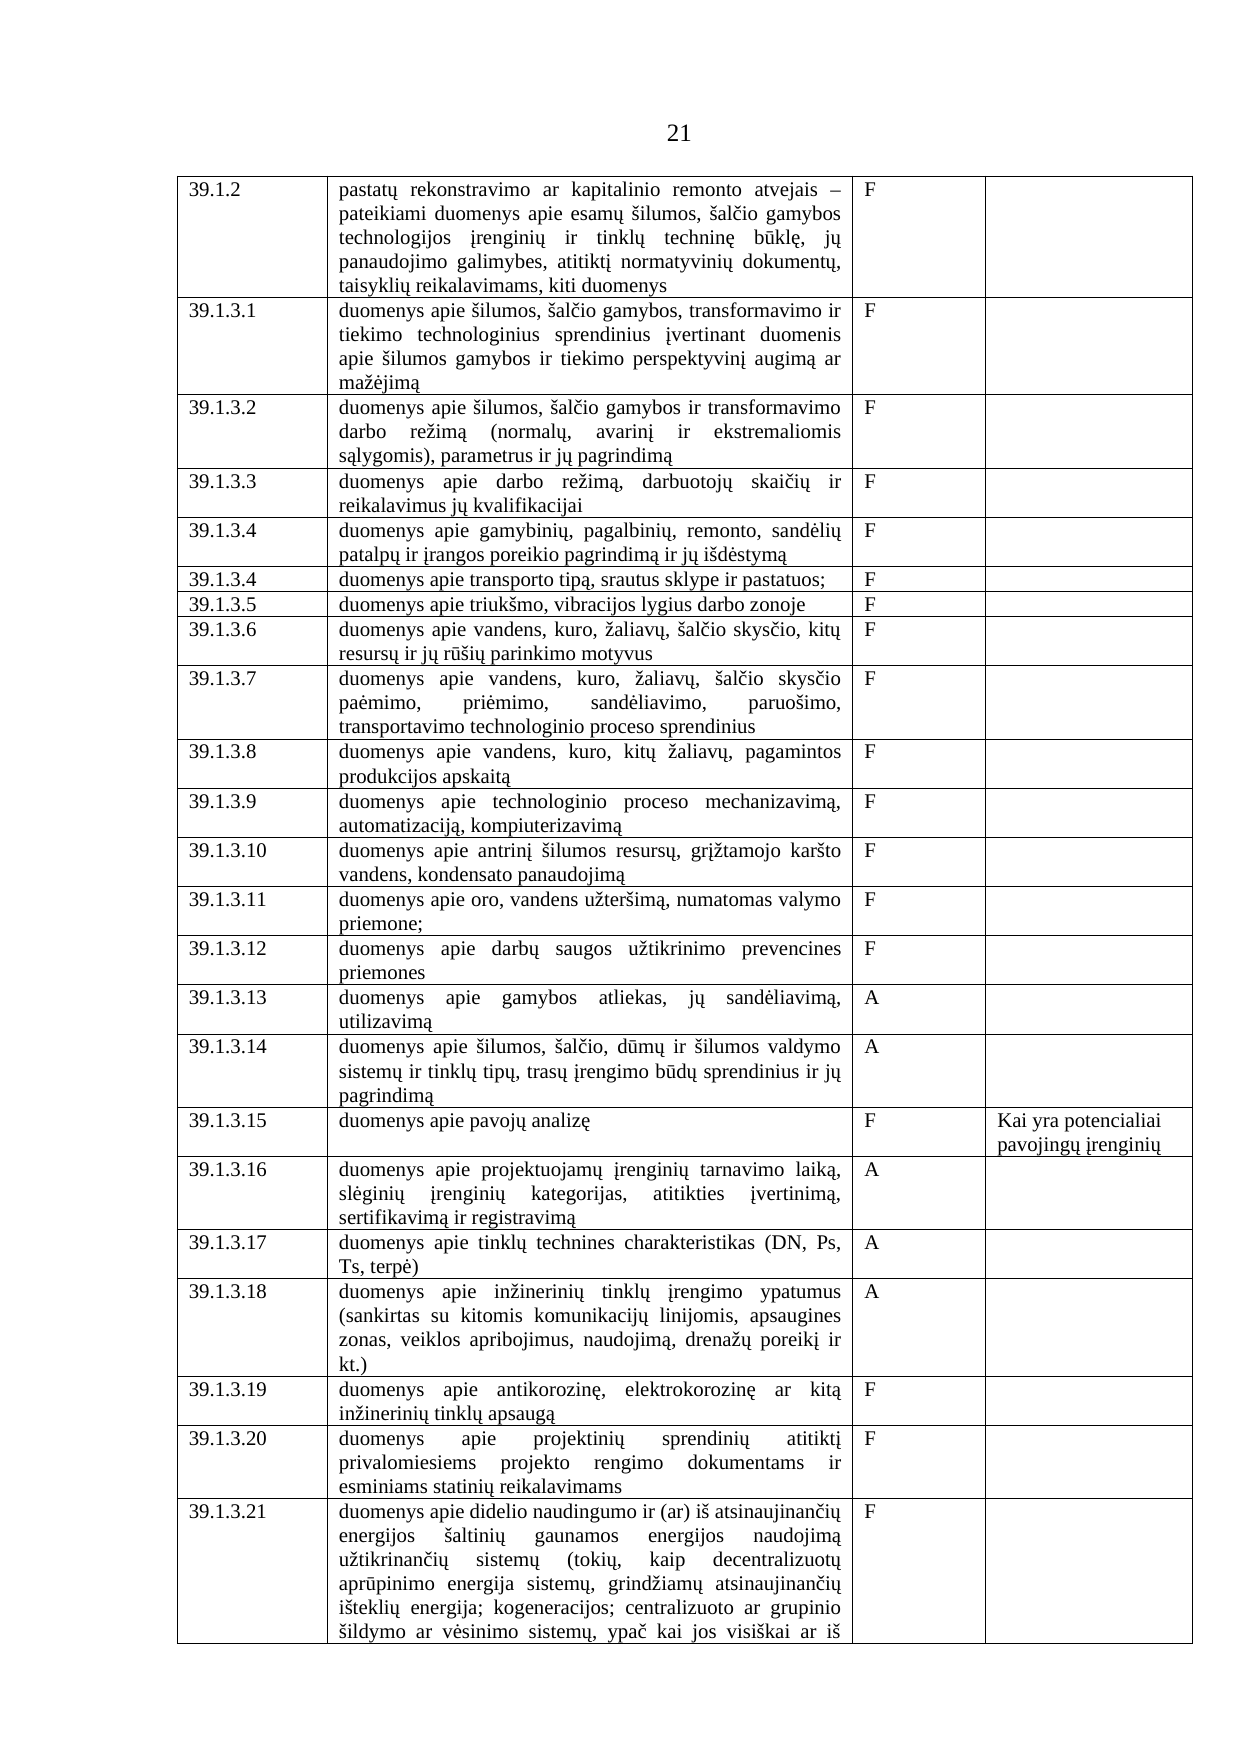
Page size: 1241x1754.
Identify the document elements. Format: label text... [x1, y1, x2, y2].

table_cell [986, 395, 1192, 467]
table_cell 39.1.3.5 [178, 592, 327, 616]
table_cell [986, 666, 1192, 738]
table_cell 39.1.3.13 [178, 985, 327, 1033]
table_cell 39.1.3.3 [178, 469, 327, 517]
table_cell F [853, 1426, 985, 1498]
table_cell duomenys apie darbų saugos užtikrinimo prevencines priemones [328, 936, 852, 984]
table_cell duomenys apie inžinerinių tinklų įrengimo ypatumus (sankirtas su kitomis komunikacijų linijomis, apsaugines zonas, veiklos apribojimus, naudojimą, drenažų poreikį ir kt.) [328, 1279, 852, 1376]
table_cell A [853, 1035, 985, 1107]
table_cell duomenys apie tinklų technines charakteristikas (DN, Ps, Ts, terpė) [328, 1230, 852, 1278]
table_cell [986, 740, 1192, 788]
table_cell 39.1.2 [178, 177, 327, 297]
table_cell duomenys apie šilumos, šalčio, dūmų ir šilumos valdymo sistemų ir tinklų tipų, trasų įrengimo būdų sprendinius ir jų pagrindimą [328, 1035, 852, 1107]
table_cell 39.1.3.16 [178, 1157, 327, 1229]
table_cell 39.1.3.14 [178, 1035, 327, 1107]
table_cell duomenys apie transporto tipą, srautus sklype ir pastatuos; [328, 567, 852, 591]
table_cell [986, 1426, 1192, 1498]
table_cell [986, 1499, 1192, 1643]
table_cell F [853, 740, 985, 788]
table_cell F [853, 887, 985, 935]
table_cell F [853, 518, 985, 566]
table_cell F [853, 1377, 985, 1425]
table_cell F [853, 789, 985, 837]
table_cell duomenys apie oro, vandens užteršimą, numatomas valymo priemone; [328, 887, 852, 935]
table_cell 39.1.3.10 [178, 838, 327, 886]
table_cell 39.1.3.19 [178, 1377, 327, 1425]
table_cell F [853, 177, 985, 297]
table_cell pastatų rekonstravimo ar kapitalinio remonto atvejais – pateikiami duomenys apie esamų šilumos, šalčio gamybos technologijos įrenginių ir tinklų techninę būklę, jų panaudojimo galimybes, atitiktį normatyvinių dokumentų, taisyklių reikalavimams, kiti duomenys [328, 177, 852, 297]
table_cell [986, 592, 1192, 616]
table_cell [986, 936, 1192, 984]
table_cell F [853, 838, 985, 886]
table_cell [986, 617, 1192, 665]
table_cell [986, 985, 1192, 1033]
table_cell duomenys apie triukšmo, vibracijos lygius darbo zonoje [328, 592, 852, 616]
table_cell duomenys apie gamybinių, pagalbinių, remonto, sandėlių patalpų ir įrangos poreikio pagrindimą ir jų išdėstymą [328, 518, 852, 566]
table_cell [986, 1230, 1192, 1278]
table_cell F [853, 936, 985, 984]
table_cell 39.1.3.8 [178, 740, 327, 788]
table_cell [986, 298, 1192, 394]
table_cell A [853, 985, 985, 1033]
table_cell F [853, 666, 985, 738]
table_cell 39.1.3.4 [178, 518, 327, 566]
table_cell duomenys apie antrinį šilumos resursų, grįžtamojo karšto vandens, kondensato panaudojimą [328, 838, 852, 886]
table_cell duomenys apie šilumos, šalčio gamybos, transformavimo ir tiekimo technologinius sprendinius įvertinant duomenis apie šilumos gamybos ir tiekimo perspektyvinį augimą ar mažėjimą [328, 298, 852, 394]
table_cell [986, 177, 1192, 297]
table_cell duomenys apie projektuojamų įrenginių tarnavimo laiką, slėginių įrenginių kategorijas, atitikties įvertinimą, sertifikavimą ir registravimą [328, 1157, 852, 1229]
table_cell 39.1.3.17 [178, 1230, 327, 1278]
table_cell [986, 1377, 1192, 1425]
table_cell F [853, 592, 985, 616]
table_cell 39.1.3.6 [178, 617, 327, 665]
table_cell F [853, 1108, 985, 1156]
table_cell duomenys apie projektinių sprendinių atitiktį privalomiesiems projekto rengimo dokumentams ir esminiams statinių reikalavimams [328, 1426, 852, 1498]
table_cell [986, 469, 1192, 517]
table_cell 39.1.3.2 [178, 395, 327, 467]
table_cell duomenys apie gamybos atliekas, jų sandėliavimą, utilizavimą [328, 985, 852, 1033]
table_cell [986, 567, 1192, 591]
table_cell F [853, 395, 985, 467]
table_cell [986, 1279, 1192, 1376]
table_cell F [853, 469, 985, 517]
table_cell duomenys apie pavojų analizę [328, 1108, 852, 1156]
table_cell F [853, 298, 985, 394]
table_cell 39.1.3.18 [178, 1279, 327, 1376]
table_cell duomenys apie vandens, kuro, kitų žaliavų, pagamintos produkcijos apskaitą [328, 740, 852, 788]
table_cell [986, 838, 1192, 886]
table_cell Kai yra potencialiai pavojingų įrenginių [986, 1108, 1192, 1156]
table_cell duomenys apie šilumos, šalčio gamybos ir transformavimo darbo režimą (normalų, avarinį ir ekstremaliomis sąlygomis), parametrus ir jų pagrindimą [328, 395, 852, 467]
table_cell 39.1.3.11 [178, 887, 327, 935]
table_cell duomenys apie vandens, kuro, žaliavų, šalčio skysčio paėmimo, priėmimo, sandėliavimo, paruošimo, transportavimo technologinio proceso sprendinius [328, 666, 852, 738]
table_cell A [853, 1230, 985, 1278]
table_cell [986, 887, 1192, 935]
table_cell [986, 789, 1192, 837]
table_cell F [853, 1499, 985, 1643]
table_cell 39.1.3.15 [178, 1108, 327, 1156]
table_cell duomenys apie antikorozinę, elektrokorozinę ar kitą inžinerinių tinklų apsaugą [328, 1377, 852, 1425]
table_cell A [853, 1157, 985, 1229]
table_cell [986, 518, 1192, 566]
table_cell duomenys apie didelio naudingumo ir (ar) iš atsinaujinančių energijos šaltinių gaunamos energijos naudojimą užtikrinančių sistemų (tokių, kaip decentralizuotų aprūpinimo energija sistemų, grindžiamų atsinaujinančių išteklių energija; kogeneracijos; centralizuoto ar grupinio šildymo ar vėsinimo sistemų, ypač kai jos visiškai ar iš [328, 1499, 852, 1643]
table_cell 39.1.3.9 [178, 789, 327, 837]
table_cell duomenys apie darbo režimą, darbuotojų skaičių ir reikalavimus jų kvalifikacijai [328, 469, 852, 517]
table_cell duomenys apie technologinio proceso mechanizavimą, automatizaciją, kompiuterizavimą [328, 789, 852, 837]
table_cell duomenys apie vandens, kuro, žaliavų, šalčio skysčio, kitų resursų ir jų rūšių parinkimo motyvus [328, 617, 852, 665]
table_cell 39.1.3.21 [178, 1499, 327, 1643]
table_cell F [853, 617, 985, 665]
table_cell 39.1.3.1 [178, 298, 327, 394]
table_cell 39.1.3.20 [178, 1426, 327, 1498]
table_cell A [853, 1279, 985, 1376]
table_cell 39.1.3.7 [178, 666, 327, 738]
table_cell 39.1.3.12 [178, 936, 327, 984]
table_cell F [853, 567, 985, 591]
table_cell [986, 1035, 1192, 1107]
table_cell [986, 1157, 1192, 1229]
table_cell 39.1.3.4 [178, 567, 327, 591]
